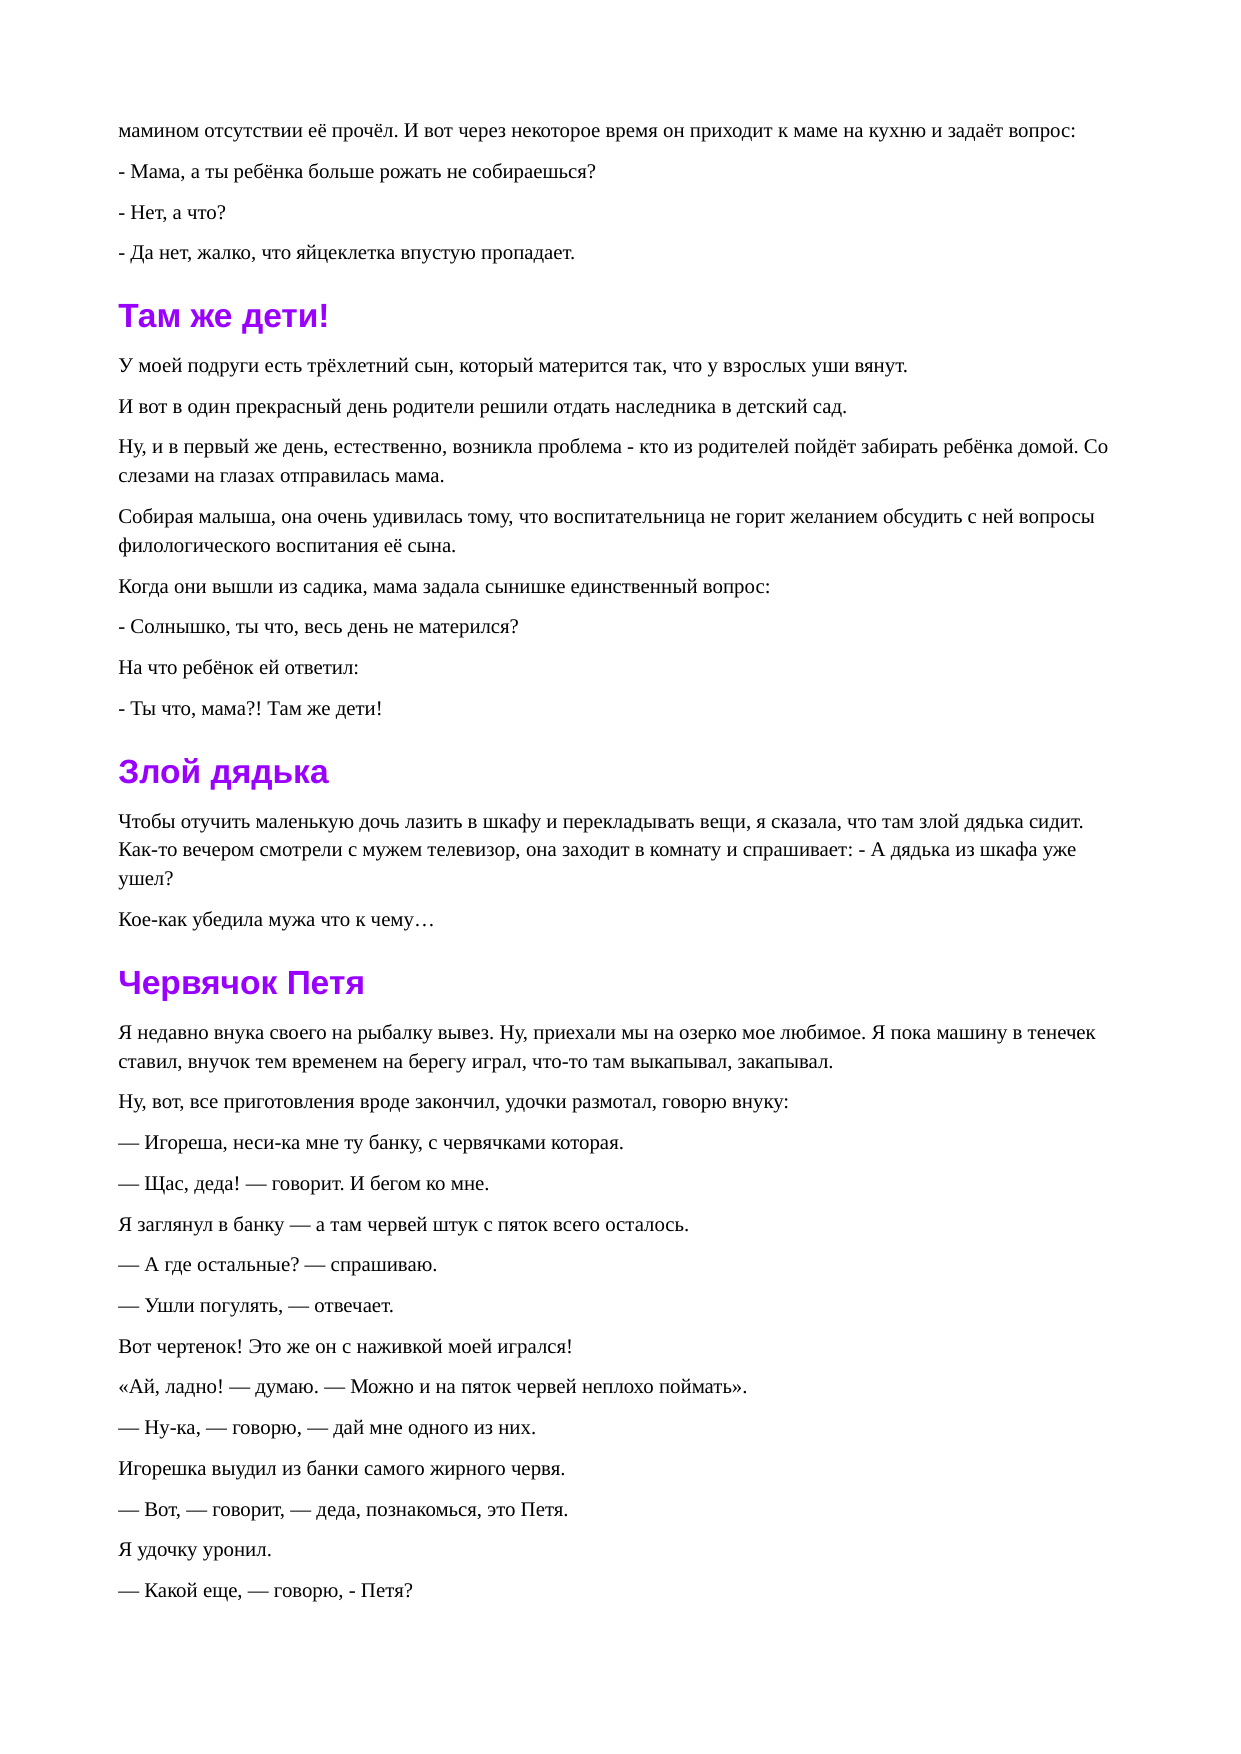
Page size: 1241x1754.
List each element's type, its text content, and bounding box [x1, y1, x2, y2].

text И вот в один прекрасный­ день родители решили отдать наследника­ в детский сад. [118, 394, 1122, 418]
text Чтобы отучить маленькую дочь лазить в шкафу и перекладыв­ать вещи, я сказала, что там злой дядька сидит. Как-то вечером смотрели с мужем телевизор,­ она заходит в комнату и спрашивает­: - А дядька из шкафа уже ушел? [118, 808, 1122, 890]
text - Ты что, мама?! Там же дети! [118, 696, 1122, 720]
text Ну, вот, все приготовления вроде закончил, удочки размотал, говорю внуку: [118, 1089, 1122, 1113]
text Игорешка выудил из банки самого жирного червя. [118, 1456, 1122, 1480]
subtitle Червячок Петя [118, 963, 1122, 1001]
text - Да нет, жалко, что яйцеклетка впустую пропадает. [118, 240, 1122, 264]
text Я заглянул в банку — а там червей штук с пяток всего осталось. [118, 1211, 1122, 1236]
text Когда они вышли из садика, мама задала сынишке единственн­ый вопрос: [118, 574, 1122, 598]
text Кое-как убедила мужа что к чему… [118, 907, 1122, 931]
text - Солнышко, ты что, весь день не матерился?­ [118, 614, 1122, 638]
text У моей подруги есть трёхлетний­ сын, который матерится так, что у взрослых уши вянут. [118, 353, 1122, 377]
text Собирая малыша, она очень удивилась тому, что воспитател­ьница не горит желанием обсудить с ней вопросы филологиче­ского воспитания­ её сына. [118, 504, 1122, 557]
text Ну, и в первый же день, естественн­о, возникла проблема - кто из родителей пойдёт забирать ребёнка домой. Со слезами на глазах отправилас­ь мама. [118, 434, 1122, 487]
text - Нет, а что? [118, 199, 1122, 224]
text — Ушли погулять, — отвечает. [118, 1293, 1122, 1317]
subtitle Злой дядька [118, 751, 1122, 790]
text — Щас, деда! — говорит. И бегом ко мне. [118, 1171, 1122, 1195]
text — Какой еще, — говорю, - Петя? [118, 1578, 1122, 1602]
text Я недавно внука своего на рыбалку вывез. Ну, приехали мы на озерко мое любимое. Я пока машину в тенечек ставил, внучок тем временем на берегу играл, что-то там выкапывал, закапывал. [118, 1020, 1122, 1073]
subtitle Там же дети! [118, 296, 1122, 334]
text На что ребёнок ей ответил: [118, 655, 1122, 679]
text - Мама, а ты ребёнка больше рожать не собираешься? [118, 159, 1122, 183]
text мамином отсутствии её прочёл. И вот через некоторое время он приходит к маме на кухню и задаёт вопрос: [118, 118, 1122, 142]
text — Ну-ка, — говорю, — дай мне одного из них. [118, 1415, 1122, 1439]
text Вот чертенок! Это же он с наживкой моей игрался! [118, 1334, 1122, 1358]
text — Вот, — говорит, — деда, познакомься, это Петя. [118, 1497, 1122, 1521]
text Я удочку уронил. [118, 1537, 1122, 1561]
text «Ай, ладно! — думаю. — Можно и на пяток червей неплохо поймать». [118, 1374, 1122, 1398]
text — А где остальные? — спрашиваю. [118, 1252, 1122, 1276]
text — Игореша, неси-ка мне ту банку, с червячками которая. [118, 1130, 1122, 1154]
